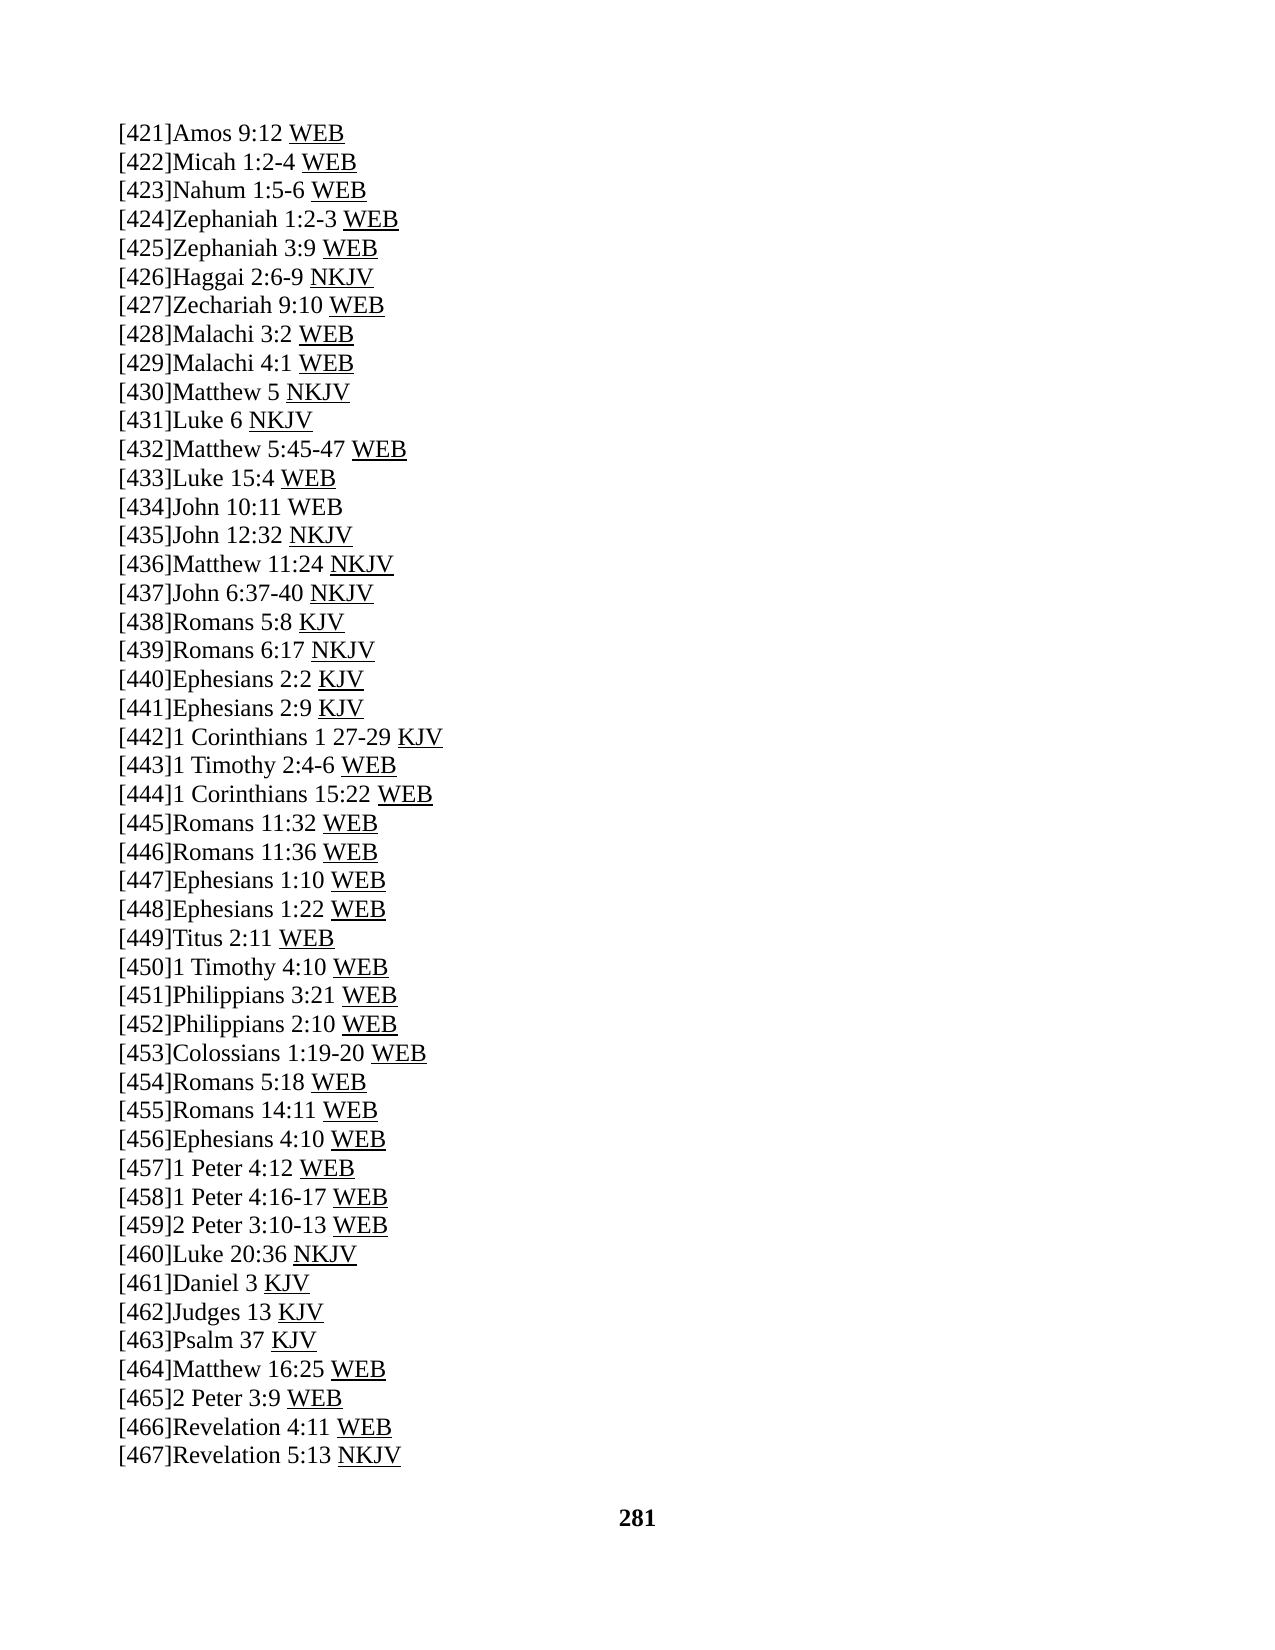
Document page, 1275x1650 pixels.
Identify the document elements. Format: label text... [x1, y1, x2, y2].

text Ephesians 4:10 WEB [118, 1124, 1157, 1153]
text Ephesians 2:9 KJV [118, 693, 1157, 722]
text Philippians 3:21 WEB [118, 981, 1157, 1009]
text Zechariah 9:10 WEB [118, 291, 1157, 319]
text Haggai 2:6-9 NKJV [118, 262, 1157, 291]
text Luke 20:36 NKJV [118, 1239, 1157, 1268]
text John 10:11 WEB [118, 492, 1157, 521]
text John 6:37-40 NKJV [118, 578, 1157, 607]
text Romans 5:8 KJV [118, 607, 1157, 636]
text Revelation 4:11 WEB [118, 1412, 1157, 1441]
text Zephaniah 1:2-3 WEB [118, 204, 1157, 233]
text Matthew 16:25 WEB [118, 1354, 1157, 1383]
text Judges 13 KJV [118, 1297, 1157, 1326]
text Ephesians 1:10 WEB [118, 866, 1157, 894]
text Colossians 1:19-20 WEB [118, 1038, 1157, 1067]
text Matthew 5:45-47 WEB [118, 434, 1157, 463]
text Malachi 4:1 WEB [118, 348, 1157, 377]
text Malachi 3:2 WEB [118, 319, 1157, 348]
text Titus 2:11 WEB [118, 923, 1157, 952]
text Luke 15:4 WEB [118, 463, 1157, 492]
text Philippians 2:10 WEB [118, 1009, 1157, 1038]
text Romans 14:11 WEB [118, 1096, 1157, 1124]
text Micah 1:2-4 WEB [118, 147, 1157, 176]
text 2 Peter 3:10-13 WEB [118, 1211, 1157, 1239]
text 1 Corinthians 1 27-29 KJV [118, 722, 1157, 751]
text 1 Timothy 2:4-6 WEB [118, 751, 1157, 779]
text Zephaniah 3:9 WEB [118, 233, 1157, 262]
text 1 Peter 4:12 WEB [118, 1153, 1157, 1182]
text 1 Timothy 4:10 WEB [118, 952, 1157, 981]
text Amos 9:12 WEB [118, 118, 1157, 147]
text Romans 11:36 WEB [118, 837, 1157, 866]
text Nahum 1:5-6 WEB [118, 176, 1157, 204]
text Romans 11:32 WEB [118, 808, 1157, 837]
text Ephesians 1:22 WEB [118, 894, 1157, 923]
text Romans 5:18 WEB [118, 1067, 1157, 1096]
text Matthew 11:24 NKJV [118, 549, 1157, 578]
text Revelation 5:13 NKJV [118, 1441, 1157, 1469]
text 2 Peter 3:9 WEB [118, 1383, 1157, 1412]
text John 12:32 NKJV [118, 521, 1157, 549]
text Psalm 37 KJV [118, 1326, 1157, 1354]
text Romans 6:17 NKJV [118, 636, 1157, 664]
text Luke 6 NKJV [118, 406, 1157, 434]
text Matthew 5 NKJV [118, 377, 1157, 406]
text 1 Corinthians 15:22 WEB [118, 779, 1157, 808]
text Daniel 3 KJV [118, 1268, 1157, 1297]
text Ephesians 2:2 KJV [118, 664, 1157, 693]
text 1 Peter 4:16-17 WEB [118, 1182, 1157, 1211]
